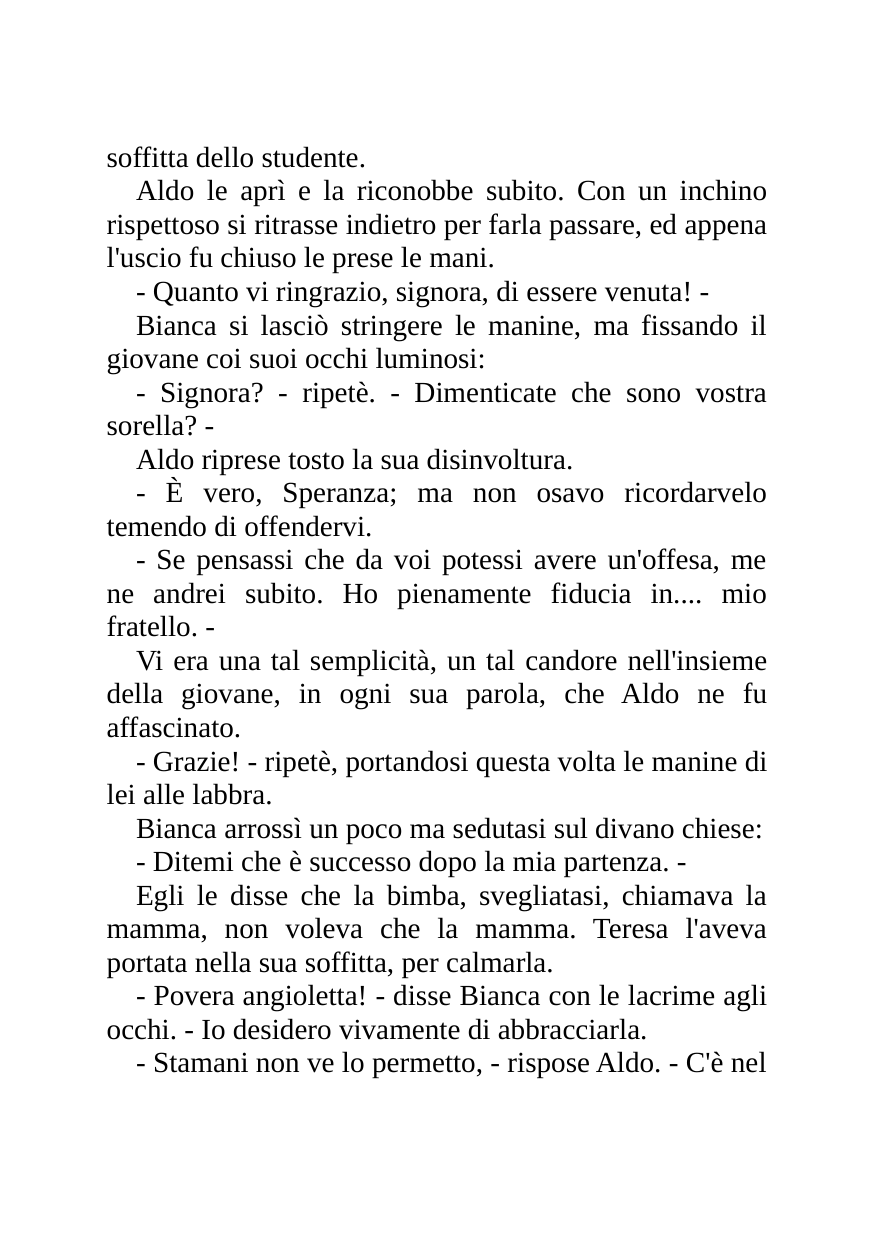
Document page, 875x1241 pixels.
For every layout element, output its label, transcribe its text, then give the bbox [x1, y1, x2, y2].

text - Quanto vi ringrazio, signora, di essere venuta! - [106, 274, 768, 308]
text soffitta dello studente. [106, 140, 768, 173]
text Aldo le aprì e la riconobbe subito. Con un inchino rispettoso si ritrasse indietro per farla passare, ed appena l'uscio fu chiuso le prese le mani. [106, 173, 768, 274]
text Egli le disse che la bimba, svegliatasi, chiamava la mamma, non voleva che la mamma. Teresa l'aveva portata nella sua soffitta, per calmarla. [106, 878, 768, 978]
text Bianca arrossì un poco ma sedutasi sul divano chiese: [106, 811, 768, 844]
text - Stamani non ve lo permetto, - rispose Aldo. - C'è nel [106, 1046, 768, 1079]
text Vi era una tal semplicità, un tal candore nell'insieme della giovane, in ogni sua parola, che Aldo ne fu affascinato. [106, 643, 768, 744]
text - Ditemi che è successo dopo la mia partenza. - [106, 844, 768, 878]
text - Signora? - ripetè. - Dimenticate che sono vostra sorella? - [106, 375, 768, 442]
text - Grazie! - ripetè, portandosi questa volta le manine di lei alle labbra. [106, 744, 768, 811]
text - Povera angioletta! - disse Bianca con le lacrime agli occhi. - Io desidero vivamente di abbracciarla. [106, 978, 768, 1046]
text - Se pensassi che da voi potessi avere un'offesa, me ne andrei subito. Ho pienamente fiducia in.... mio fratello. - [106, 542, 768, 643]
text - È vero, Speranza; ma non osavo ricordarvelo temendo di offendervi. [106, 475, 768, 542]
text Aldo riprese tosto la sua disinvoltura. [106, 442, 768, 475]
text Bianca si lasciò stringere le manine, ma fissando il giovane coi suoi occhi luminosi: [106, 308, 768, 375]
